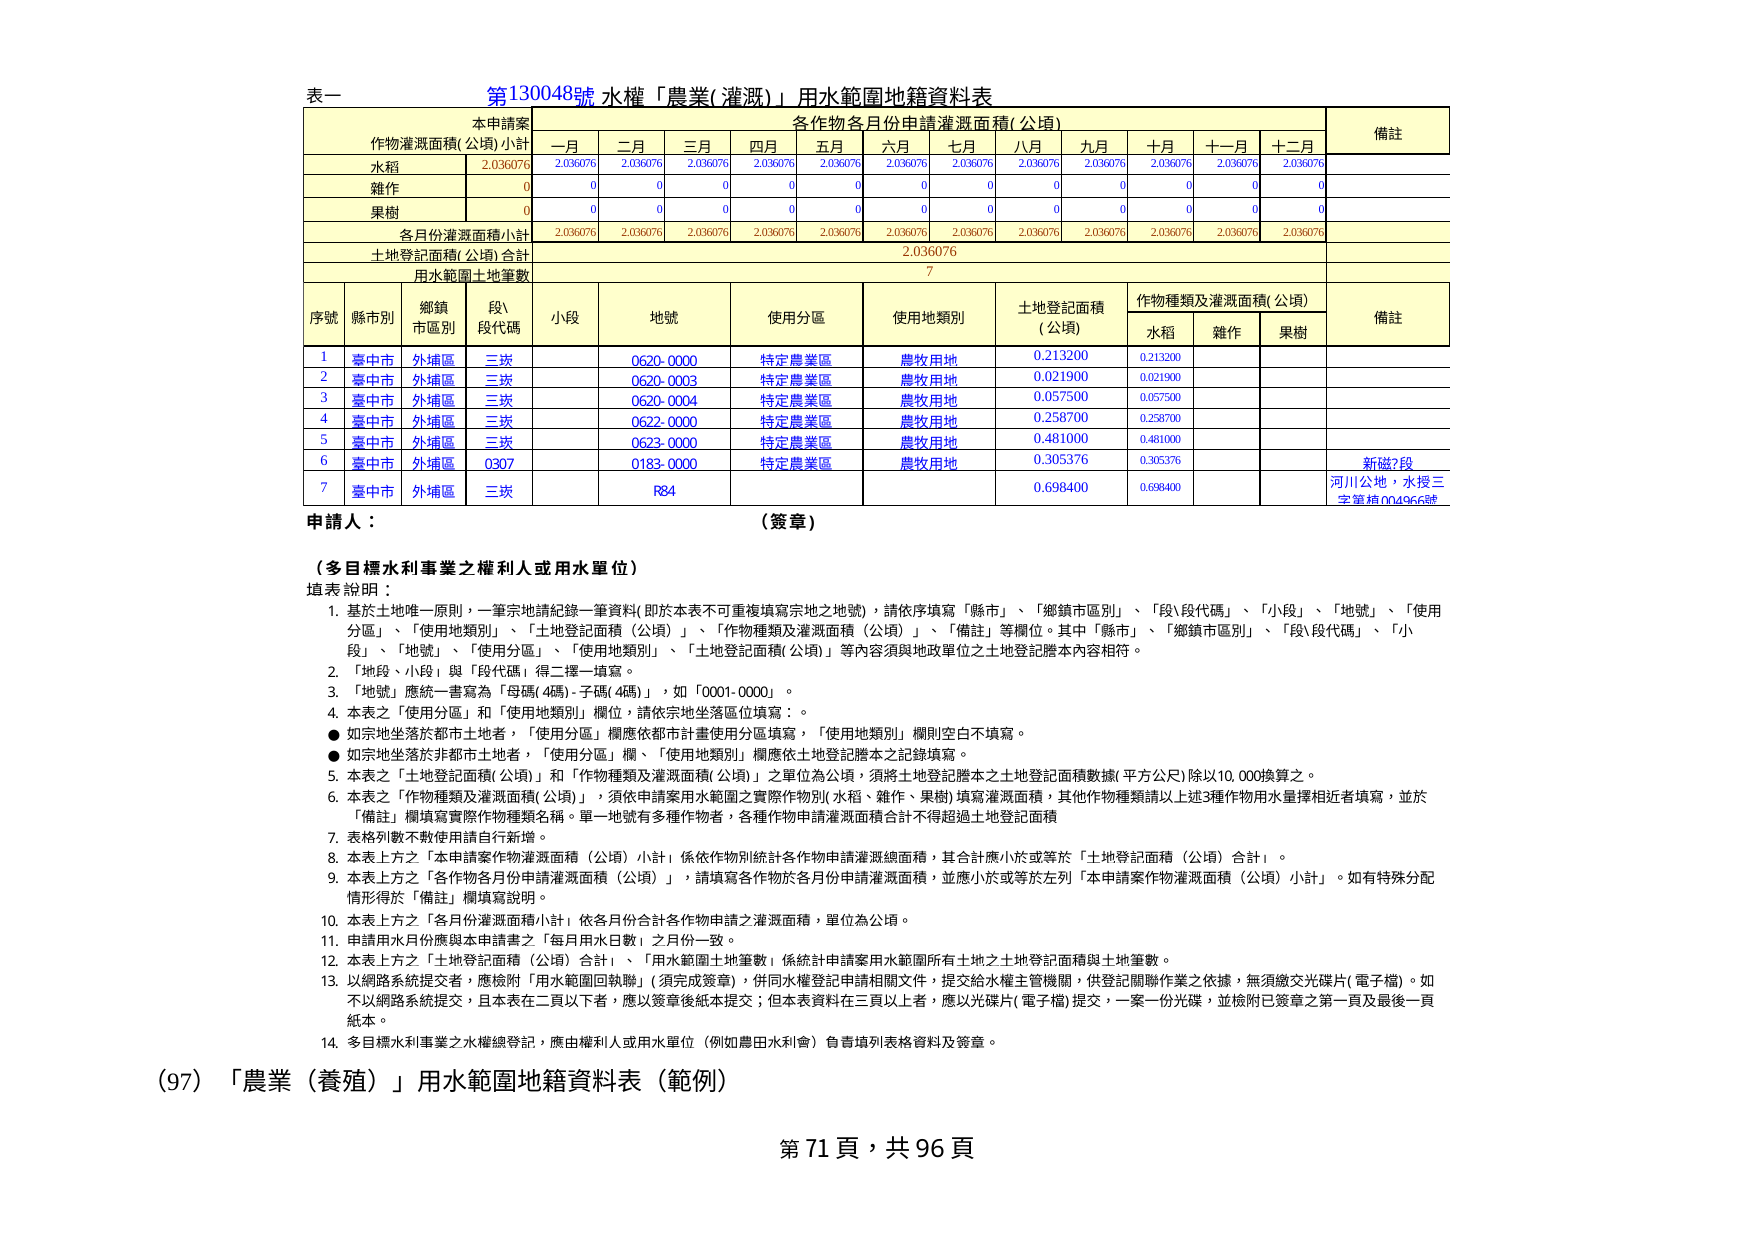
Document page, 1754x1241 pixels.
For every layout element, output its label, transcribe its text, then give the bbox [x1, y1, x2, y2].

subtitle 「農業（養殖）」用水範圍地籍資料表（範例） [217, 1062, 1679, 1098]
